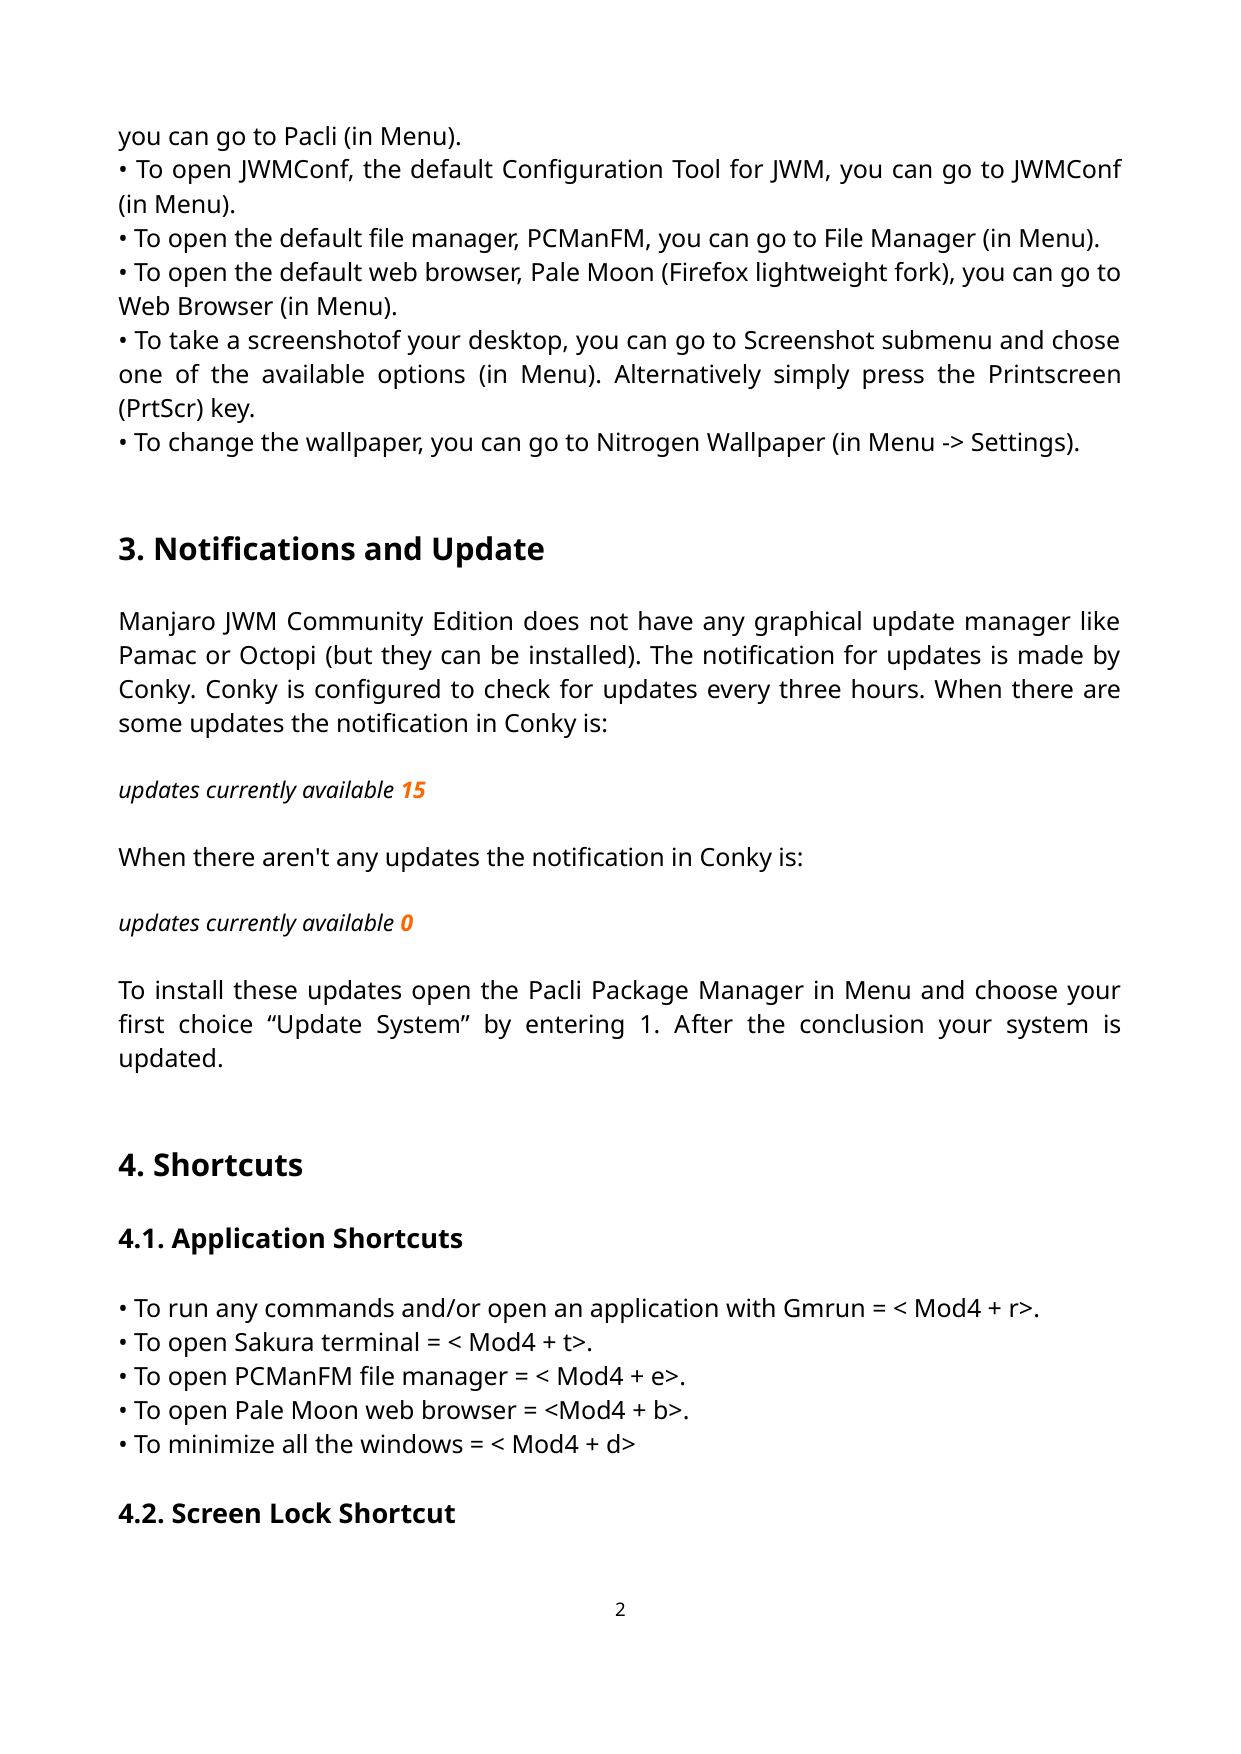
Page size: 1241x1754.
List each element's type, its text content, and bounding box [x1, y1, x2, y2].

text • To open the default file manager, PCManFM, you can go to File Manager (in Menu). [118, 220, 1122, 254]
subtitle 4.2. Screen Lock Shortcut [118, 1495, 1122, 1532]
text • To run any commands and/or open an application with Gmrun = < Mod4 + r>. [118, 1291, 1122, 1324]
subtitle 4. Shortcuts [118, 1143, 1122, 1186]
text To install these updates open the Pacli Package Manager in Menu and choose your first choice “Update System” by entering 1. After the conclusion your system is updated. [118, 938, 1122, 1075]
text • To minimize all the windows = < Mod4 + d> [118, 1427, 1122, 1461]
text When there aren't any updates the notification in Conky is: [118, 805, 1122, 873]
text updates currently available 15 [118, 740, 1122, 805]
text • To open Sakura terminal = < Mod4 + t>. [118, 1324, 1122, 1359]
text • To change the wallpaper, you can go to Nitrogen Wallpaper (in Menu -> Settings). [118, 425, 1122, 459]
text • To open Pale Moon web browser = <Mod4 + b>. [118, 1393, 1122, 1427]
text Manjaro JWM Community Edition does not have any graphical update manager like Pamac or Octopi (but they can be installed). The notification for updates is made by Conky. Conky is configured to check for updates every three hours. When there are some updates the notification in Conky is: [118, 603, 1122, 740]
text • To open the default web browser, Pale Moon (Firefox lightweight fork), you can go to Web Browser (in Menu). [118, 254, 1122, 322]
text you can go to Pacli (in Menu). [118, 118, 1122, 152]
text updates currently available 0 [118, 873, 1122, 938]
subtitle 3. Notifications and Update [118, 527, 1122, 569]
subtitle 4.1. Application Shortcuts [118, 1219, 1122, 1256]
text • To take a screenshotof your desktop, you can go to Screenshot submenu and chose one of the available options (in Menu). Alternatively simply press the Printscreen (PrtScr) key. [118, 322, 1122, 425]
text • To open PCManFM file manager = < Mod4 + e>. [118, 1359, 1122, 1393]
text • To open JWMConf, the default Configuration Tool for JWM, you can go to JWMConf (in Menu). [118, 152, 1122, 220]
